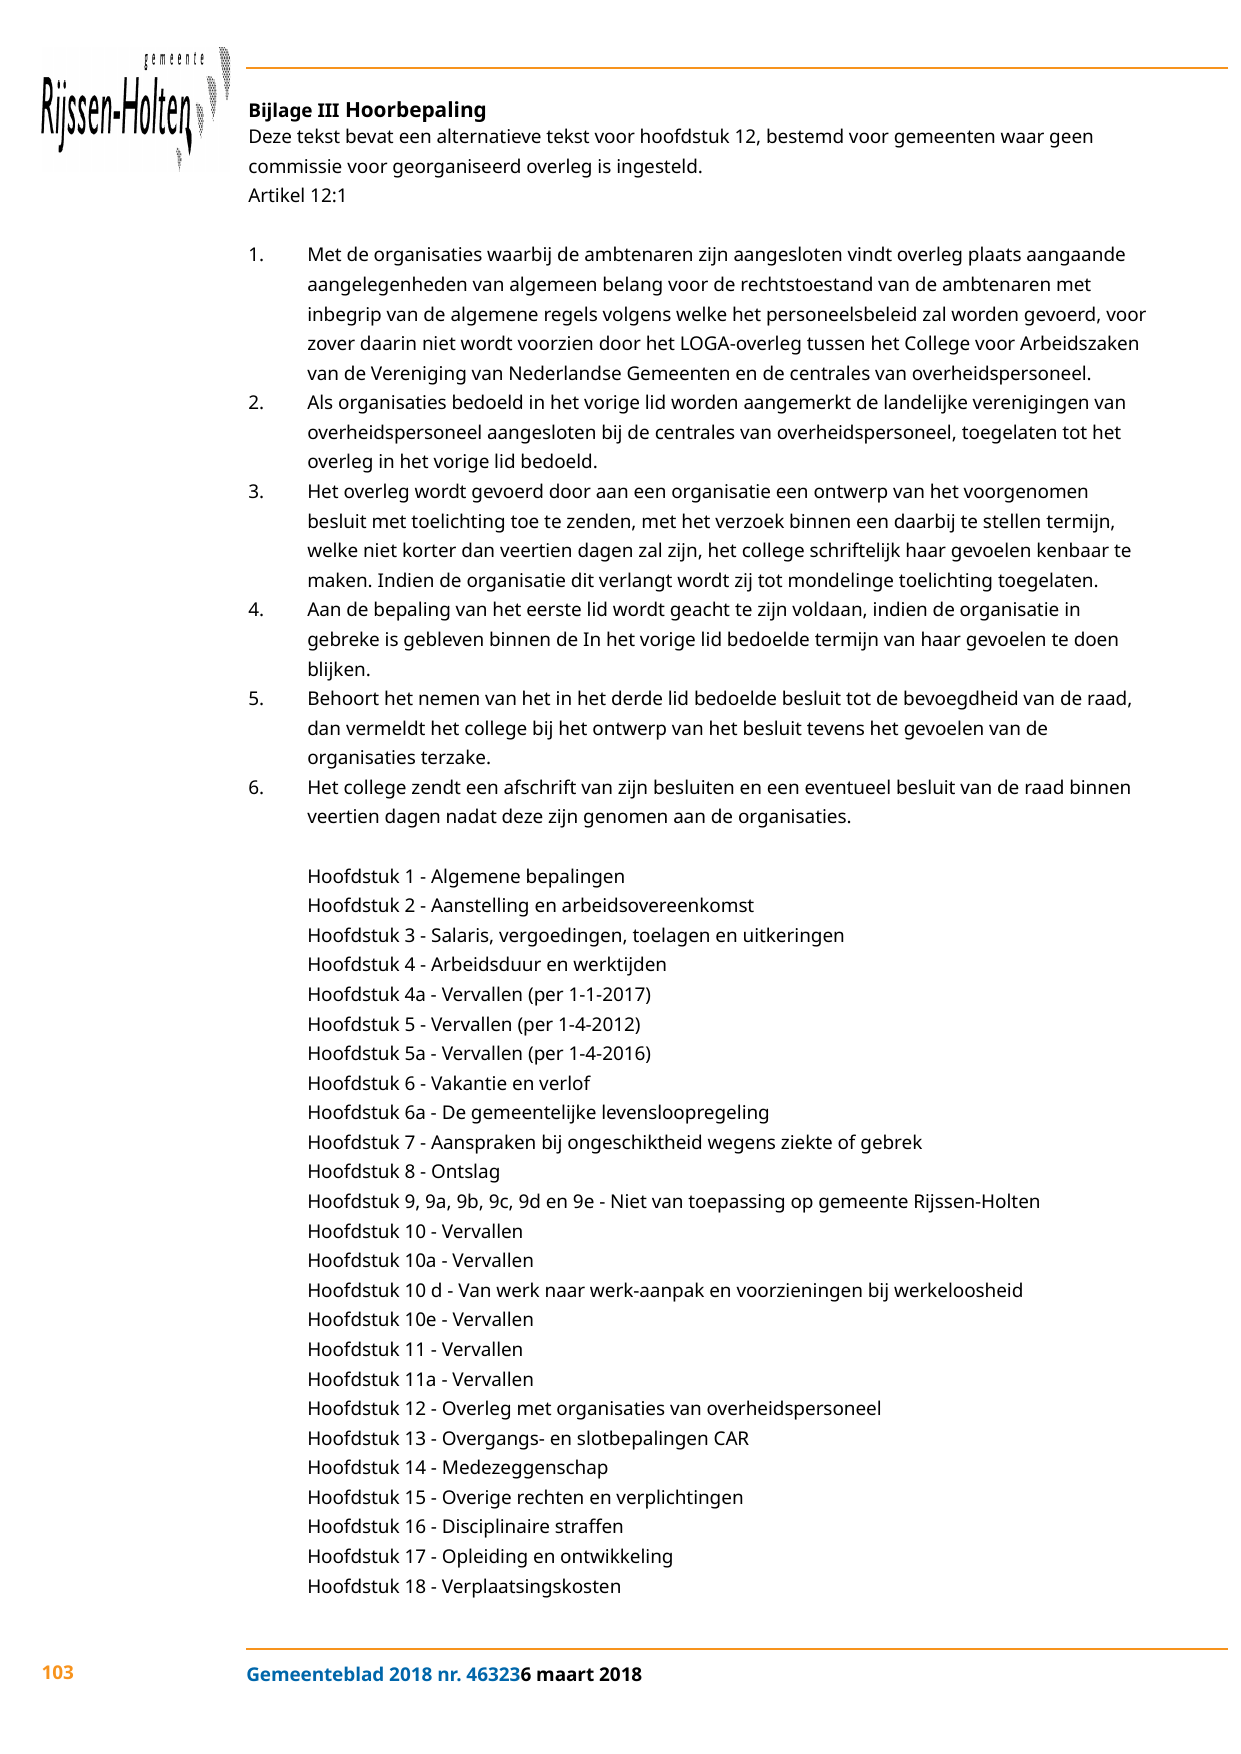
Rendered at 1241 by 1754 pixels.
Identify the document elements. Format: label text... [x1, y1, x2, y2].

list Hoofdstuk 4 - Arbeidsduur en werktijden [248, 952, 1152, 977]
list Hoofdstuk 7 - Aanspraken bij ongeschiktheid wegens ziekte of gebrek [248, 1129, 1152, 1155]
text Bijlage III Hoorbepaling [248, 95, 1152, 123]
list Met de organisaties waarbij de ambtenaren zijn aangesloten vindt overleg plaats aangaande aangelegenheden van algemeen belang voor de rechtstoestand van de ambtenaren met inbegrip van de algemene regels volgens welke het personeelsbeleid zal worden gevoerd, voor zover daarin niet wordt voorzien door het LOGA-overleg tussen het College voor Arbeidszaken van de Vereniging van Nederlandse Gemeenten en de centrales van overheidspersoneel. [248, 242, 1152, 386]
list Hoofdstuk 11a - Vervallen [248, 1366, 1152, 1392]
list Hoofdstuk 18 - Verplaatsingskosten [248, 1573, 1152, 1599]
list Hoofdstuk 17 - Opleiding en ontwikkeling [248, 1543, 1152, 1569]
list Hoofdstuk 13 - Overgangs- en slotbepalingen CAR [248, 1425, 1152, 1451]
list Hoofdstuk 1 - Algemene bepalingen [248, 863, 1152, 889]
list Hoofdstuk 14 - Medezeggenschap [248, 1454, 1152, 1480]
list Hoofdstuk 10e - Vervallen [248, 1307, 1152, 1332]
list Hoofdstuk 8 - Ontslag [248, 1159, 1152, 1184]
list Behoort het nemen van het in het derde lid bedoelde besluit tot de bevoegdheid van de raad, dan vermeldt het college bij het ontwerp van het besluit tevens het gevoelen van de organisaties terzake. [248, 685, 1152, 770]
list Hoofdstuk 12 - Overleg met organisaties van overheidspersoneel [248, 1395, 1152, 1421]
list Het overleg wordt gevoerd door aan een organisatie een ontwerp van het voorgenomen besluit met toelichting toe te zenden, met het verzoek binnen een daarbij te stellen termijn, welke niet korter dan veertien dagen zal zijn, het college schriftelijk haar gevoelen kenbaar te maken. Indien de organisatie dit verlangt wordt zij tot mondelinge toelichting toegelaten. [248, 478, 1152, 593]
list Hoofdstuk 15 - Overige rechten en verplichtingen [248, 1484, 1152, 1510]
list Hoofdstuk 6 - Vakantie en verlof [248, 1070, 1152, 1096]
list Aan de bepaling van het eerste lid wordt geacht te zijn voldaan, indien de organisatie in gebreke is gebleven binnen de In het vorige lid bedoelde termijn van haar gevoelen te doen blijken. [248, 597, 1152, 682]
list Hoofdstuk 9, 9a, 9b, 9c, 9d en 9e - Niet van toepassing op gemeente Rijssen-Holten [248, 1188, 1152, 1214]
text Artikel 12:1 [248, 182, 1152, 208]
list Hoofdstuk 4a - Vervallen (per 1-1-2017) [248, 981, 1152, 1007]
list Het college zendt een afschrift van zijn besluiten en een eventueel besluit van de raad binnen veertien dagen nadat deze zijn genomen aan de organisaties. [248, 774, 1152, 829]
list Hoofdstuk 10 - Vervallen [248, 1218, 1152, 1244]
picture [41, 47, 231, 172]
list Hoofdstuk 5a - Vervallen (per 1-4-2016) [248, 1040, 1152, 1066]
list Hoofdstuk 6a - De gemeentelijke levensloopregeling [248, 1099, 1152, 1125]
list Hoofdstuk 11 - Vervallen [248, 1336, 1152, 1362]
list Hoofdstuk 16 - Disciplinaire straffen [248, 1514, 1152, 1539]
list Hoofdstuk 10 d - Van werk naar werk-aanpak en voorzieningen bij werkeloosheid [248, 1277, 1152, 1303]
list Hoofdstuk 10a - Vervallen [248, 1247, 1152, 1273]
list Hoofdstuk 5 - Vervallen (per 1-4-2012) [248, 1011, 1152, 1037]
list Als organisaties bedoeld in het vorige lid worden aangemerkt de landelijke verenigingen van overheidspersoneel aangesloten bij de centrales van overheidspersoneel, toegelaten tot het overleg in het vorige lid bedoeld. [248, 389, 1152, 474]
text Deze tekst bevat een alternatieve tekst voor hoofdstuk 12, bestemd voor gemeenten waar geen commissie voor georganiseerd overleg is ingesteld. [248, 123, 1152, 179]
list Hoofdstuk 3 - Salaris, vergoedingen, toelagen en uitkeringen [248, 922, 1152, 948]
list Hoofdstuk 2 - Aanstelling en arbeidsovereenkomst [248, 892, 1152, 918]
